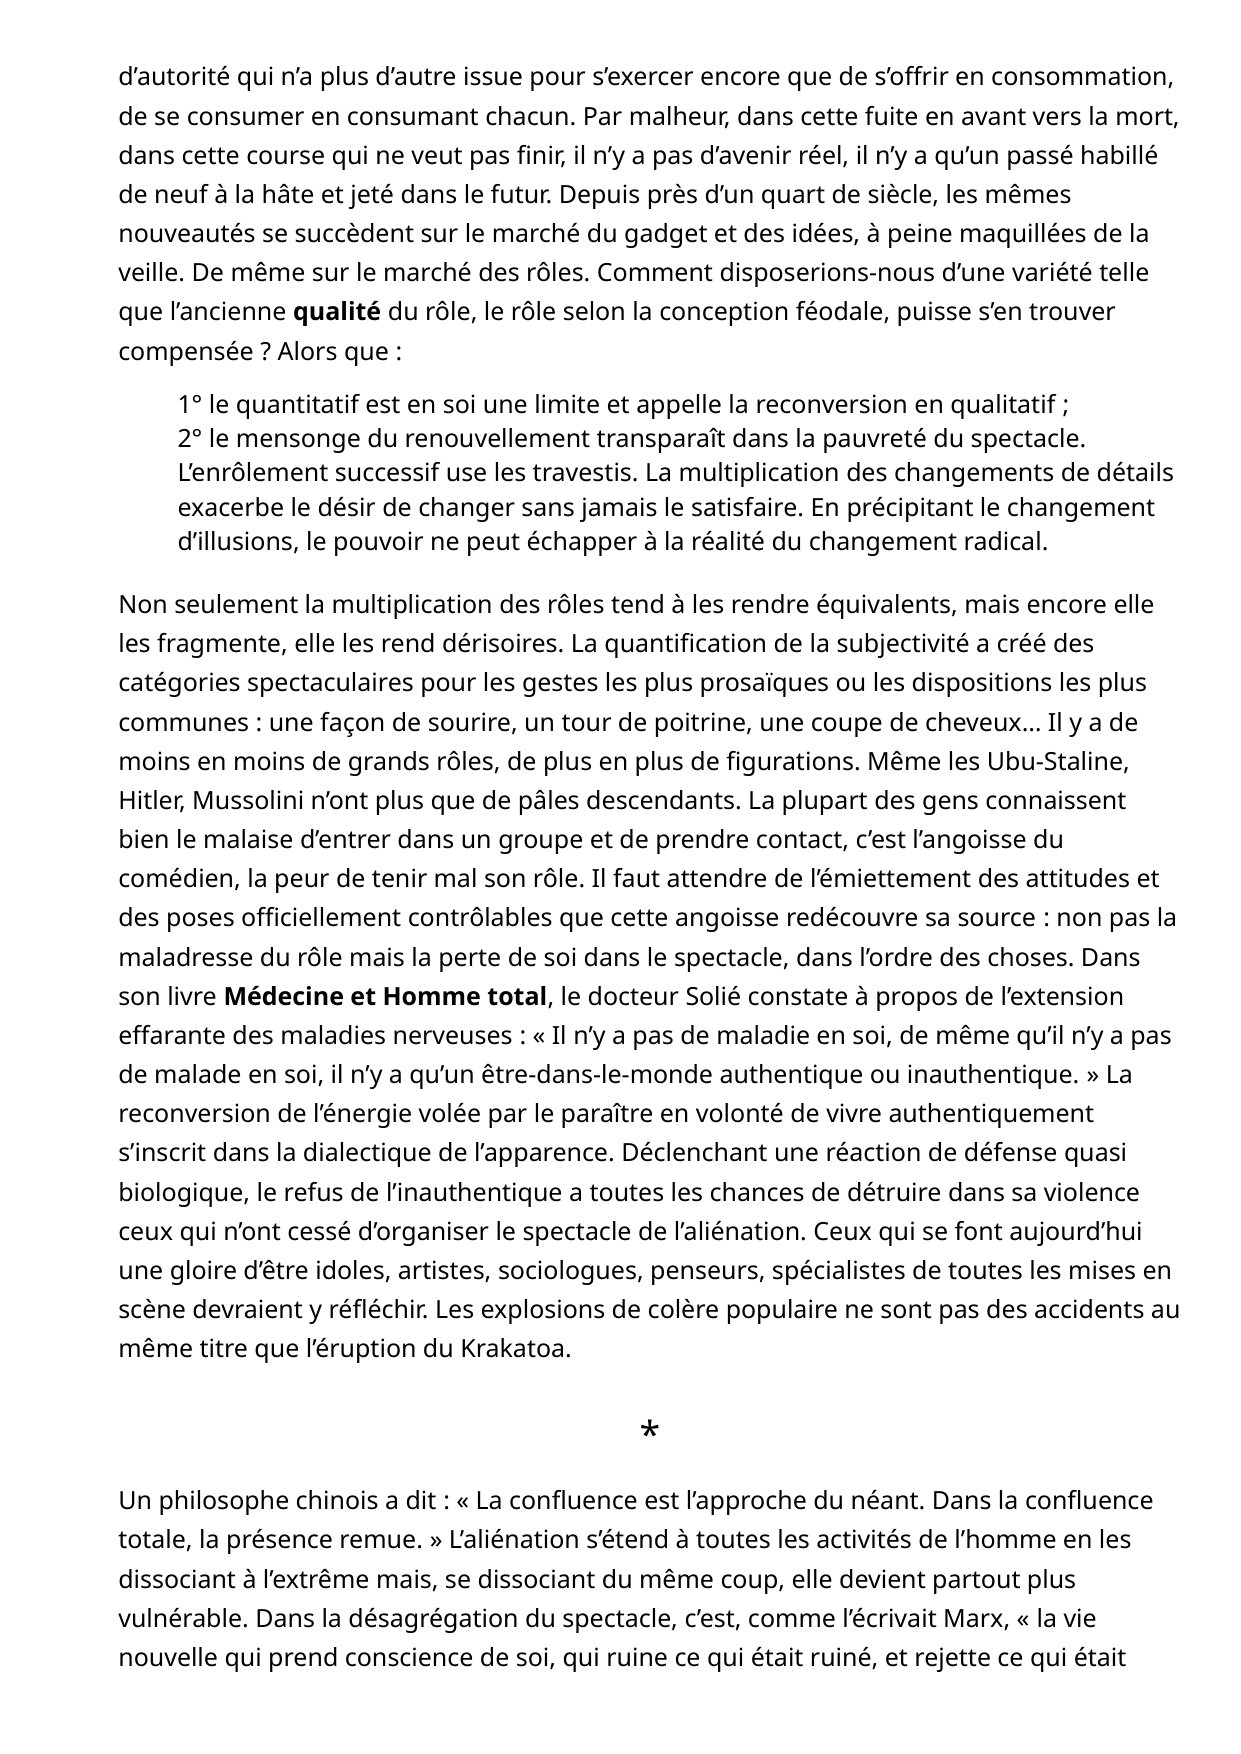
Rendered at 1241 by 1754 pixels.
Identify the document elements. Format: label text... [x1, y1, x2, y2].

text d’autorité qui n’a plus d’autre issue pour s’exercer encore que de s’offrir en consommation, de se consumer en consumant chacun. Par malheur, dans cette fuite en avant vers la mort, dans cette course qui ne veut pas finir, il n’y a pas d’avenir réel, il n’y a qu’un passé habillé de neuf à la hâte et jeté dans le futur. Depuis près d’un quart de siècle, les mêmes nouveautés se succèdent sur le marché du gadget et des idées, à peine maquillées de la veille. De même sur le marché des rôles. Comment disposerions-nous d’une variété telle que l’ancienne qualité du rôle, le rôle selon la conception féodale, puisse s’en trouver compensée ? Alors que : [118, 59, 1181, 367]
list 1° le quantitatif est en soi une limite et appelle la reconversion en qualitatif ; [177, 387, 1181, 421]
list 2° le mensonge du renouvellement transparaît dans la pauvreté du spectacle. L’enrôlement successif use les travestis. La multiplication des changements de détails exacerbe le désir de changer sans jamais le satisfaire. En précipitant le changement d’illusions, le pouvoir ne peut échapper à la réalité du changement radical. [177, 421, 1181, 557]
text * [118, 1408, 1181, 1459]
text Non seulement la multiplication des rôles tend à les rendre équivalents, mais encore elle les fragmente, elle les rend dérisoires. La quantification de la subjectivité a créé des catégories spectaculaires pour les gestes les plus prosaïques ou les dispositions les plus communes : une façon de sourire, un tour de poitrine, une coupe de cheveux… Il y a de moins en moins de grands rôles, de plus en plus de figurations. Même les Ubu-Staline, Hitler, Mussolini n’ont plus que de pâles descendants. La plupart des gens connaissent bien le malaise d’entrer dans un groupe et de prendre contact, c’est l’angoisse du comédien, la peur de tenir mal son rôle. Il faut attendre de l’émiettement des attitudes et des poses officiellement contrôlables que cette angoisse redécouvre sa source : non pas la maladresse du rôle mais la perte de soi dans le spectacle, dans l’ordre des choses. Dans son livre Médecine et Homme total, le docteur Solié constate à propos de l’extension effarante des maladies nerveuses : « Il n’y a pas de maladie en soi, de même qu’il n’y a pas de malade en soi, il n’y a qu’un être-dans-le-monde authentique ou inauthentique. » La reconversion de l’énergie volée par le paraître en volonté de vivre authentiquement s’inscrit dans la dialectique de l’apparence. Déclenchant une réaction de défense quasi biologique, le refus de l’inauthentique a toutes les chances de détruire dans sa violence ceux qui n’ont cessé d’organiser le spectacle de l’aliénation. Ceux qui se font aujourd’hui une gloire d’être idoles, artistes, sociologues, penseurs, spécialistes de toutes les mises en scène devraient y réfléchir. Les explosions de colère populaire ne sont pas des accidents au même titre que l’éruption du Krakatoa. [118, 587, 1181, 1365]
text Un philosophe chinois a dit : « La confluence est l’approche du néant. Dans la confluence totale, la présence remue. » L’aliénation s’étend à toutes les activités de l’homme en les dissociant à l’extrême mais, se dissociant du même coup, elle devient partout plus vulnérable. Dans la désagrégation du spectacle, c’est, comme l’écrivait Marx, « la vie nouvelle qui prend conscience de soi, qui ruine ce qui était ruiné, et rejette ce qui était [118, 1483, 1181, 1674]
